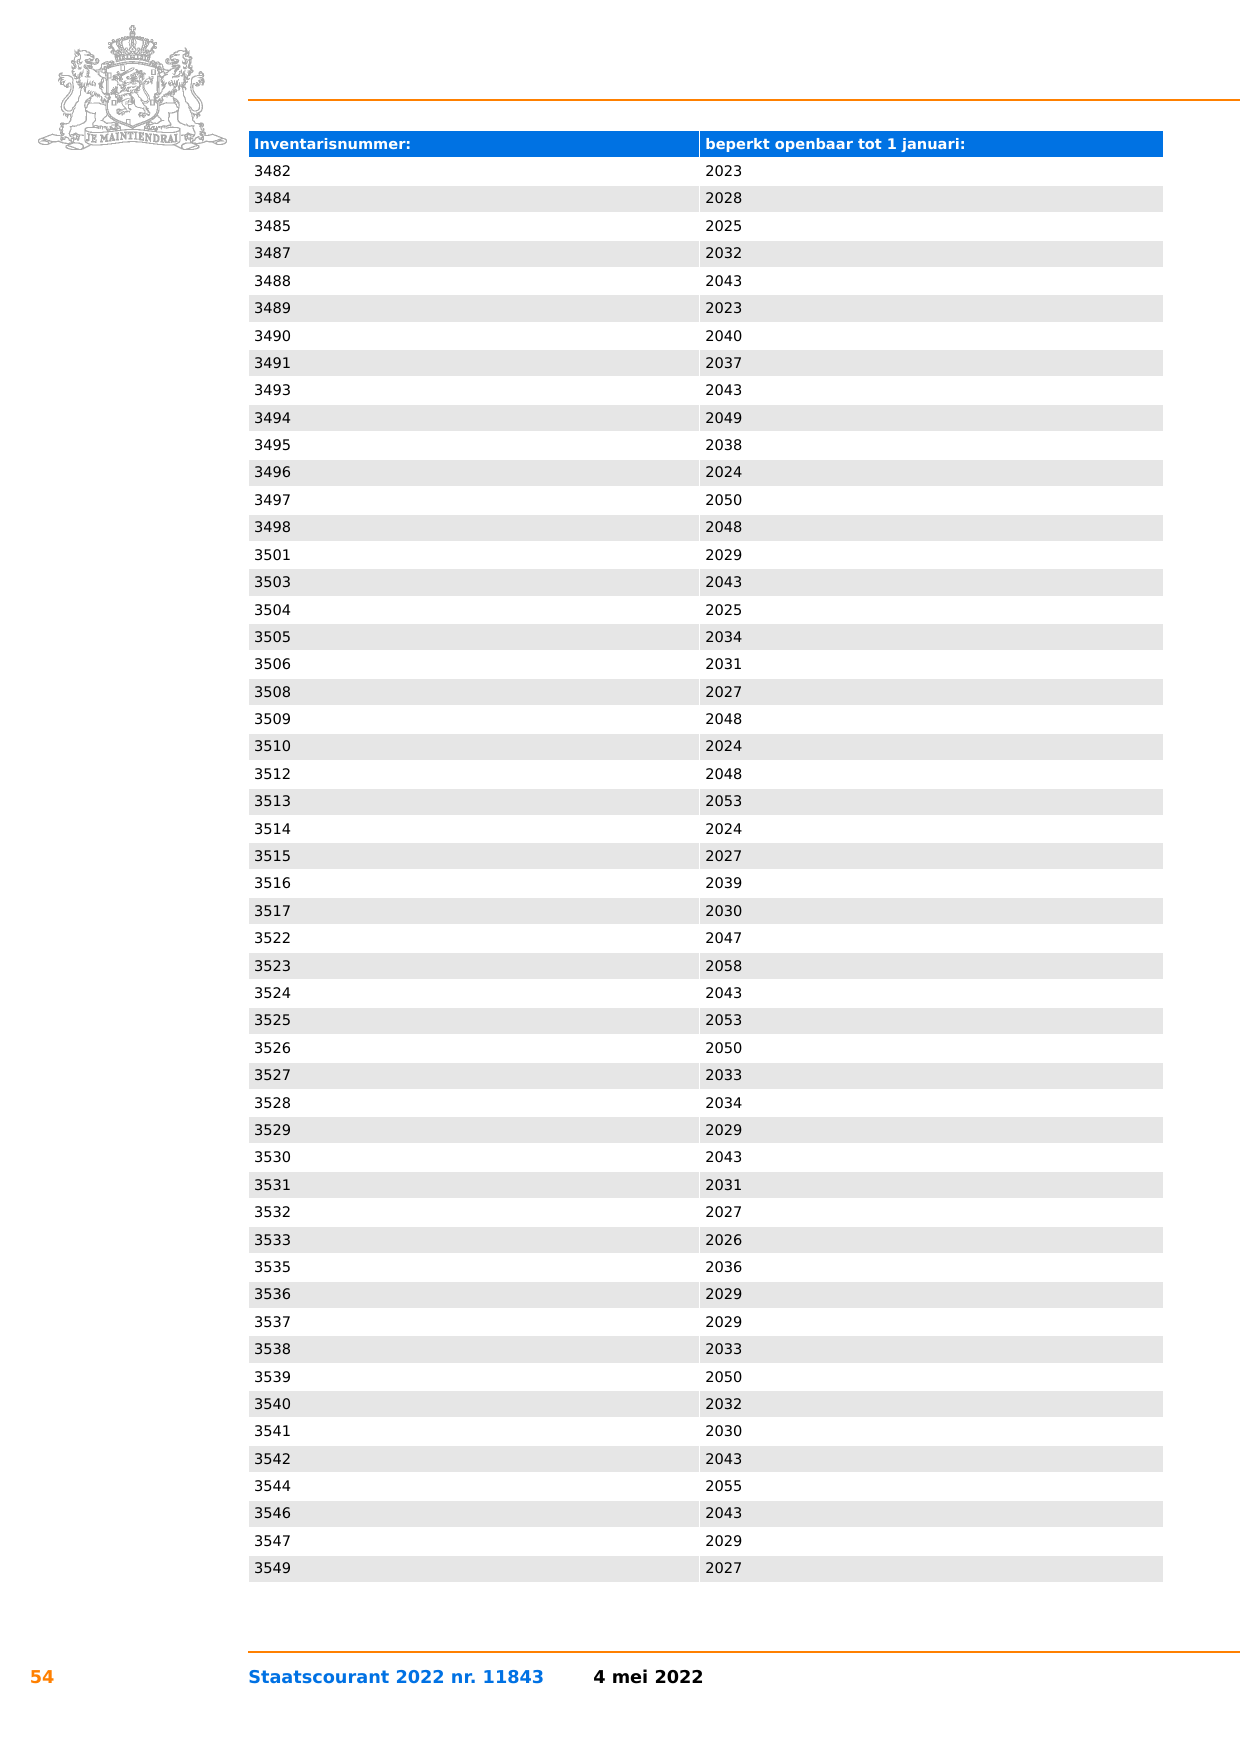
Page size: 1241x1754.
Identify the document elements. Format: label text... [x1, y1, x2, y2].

table_cell 3514 [249, 816, 699, 842]
table_cell 3491 [249, 350, 699, 376]
table_cell 3498 [249, 515, 699, 541]
table_cell 3526 [249, 1035, 699, 1061]
table_cell 3524 [249, 980, 699, 1007]
table_cell 2043 [700, 1446, 1163, 1472]
table_cell 2024 [700, 816, 1163, 842]
table_cell 3482 [249, 158, 699, 185]
table_cell 3494 [249, 405, 699, 431]
table_cell 3485 [249, 213, 699, 239]
table_cell 3546 [249, 1501, 699, 1527]
table_cell 3530 [249, 1145, 699, 1171]
table_cell 2033 [700, 1063, 1163, 1089]
table_cell 3541 [249, 1419, 699, 1445]
table_cell 3525 [249, 1008, 699, 1034]
table_cell 2043 [700, 569, 1163, 596]
table_cell 3522 [249, 925, 699, 952]
table_cell 2031 [700, 651, 1163, 678]
table_cell 3489 [249, 295, 699, 322]
table_cell 3533 [249, 1227, 699, 1253]
table_cell 2024 [700, 734, 1163, 760]
table_cell 2033 [700, 1336, 1163, 1363]
table_cell 3512 [249, 761, 699, 787]
table_header beperkt openbaar tot 1 januari: [700, 131, 1163, 157]
table_cell 2050 [700, 1035, 1163, 1061]
table_cell 2029 [700, 1117, 1163, 1143]
table_cell 2027 [700, 843, 1163, 869]
table_cell 2027 [700, 679, 1163, 705]
table_cell 2031 [700, 1172, 1163, 1198]
table_cell 3496 [249, 460, 699, 486]
table_cell 2023 [700, 158, 1163, 185]
table_cell 2029 [700, 1528, 1163, 1554]
table_cell 2029 [700, 542, 1163, 568]
table_cell 2034 [700, 624, 1163, 650]
table_cell 3505 [249, 624, 699, 650]
table_cell 3523 [249, 953, 699, 979]
table_cell 3528 [249, 1090, 699, 1116]
table_cell 3515 [249, 843, 699, 869]
table_cell 2026 [700, 1227, 1163, 1253]
table_cell 3531 [249, 1172, 699, 1198]
table_cell 2043 [700, 980, 1163, 1007]
table_cell 3503 [249, 569, 699, 596]
table_cell 2036 [700, 1254, 1163, 1281]
table_cell 3501 [249, 542, 699, 568]
table_cell 3527 [249, 1063, 699, 1089]
table_cell 3549 [249, 1556, 699, 1582]
table_cell 3535 [249, 1254, 699, 1281]
table_cell 3490 [249, 323, 699, 349]
table_cell 3488 [249, 268, 699, 294]
table_cell 3537 [249, 1309, 699, 1335]
table_cell 2043 [700, 1145, 1163, 1171]
table_cell 3516 [249, 871, 699, 897]
table_cell 2032 [700, 1391, 1163, 1417]
table_cell 2050 [700, 1364, 1163, 1390]
table_cell 2034 [700, 1090, 1163, 1116]
table_header Inventarisnummer: [249, 131, 699, 157]
table_cell 2043 [700, 1501, 1163, 1527]
table_cell 2053 [700, 789, 1163, 815]
table_cell 2029 [700, 1282, 1163, 1308]
table_cell 2038 [700, 432, 1163, 459]
table_cell 2053 [700, 1008, 1163, 1034]
table_cell 2043 [700, 268, 1163, 294]
table_cell 3517 [249, 898, 699, 924]
table_cell 2047 [700, 925, 1163, 952]
table_cell 3487 [249, 241, 699, 267]
picture [38, 25, 227, 150]
table_cell 3544 [249, 1473, 699, 1500]
table_cell 2025 [700, 213, 1163, 239]
table_cell 3532 [249, 1199, 699, 1226]
table_cell 3497 [249, 487, 699, 513]
table_cell 2055 [700, 1473, 1163, 1500]
table_cell 3508 [249, 679, 699, 705]
table_cell 3495 [249, 432, 699, 459]
table_cell 3538 [249, 1336, 699, 1363]
table_cell 3529 [249, 1117, 699, 1143]
table_cell 3542 [249, 1446, 699, 1472]
table_cell 2048 [700, 515, 1163, 541]
table_cell 3513 [249, 789, 699, 815]
table_cell 2043 [700, 378, 1163, 404]
table_cell 3509 [249, 706, 699, 733]
table_cell 2027 [700, 1556, 1163, 1582]
table_cell 2024 [700, 460, 1163, 486]
table_cell 2039 [700, 871, 1163, 897]
table_cell 2030 [700, 898, 1163, 924]
table_cell 3504 [249, 597, 699, 623]
table_cell 2025 [700, 597, 1163, 623]
table_cell 3547 [249, 1528, 699, 1554]
table_cell 3506 [249, 651, 699, 678]
table_cell 2048 [700, 706, 1163, 733]
table_cell 2040 [700, 323, 1163, 349]
table_cell 3539 [249, 1364, 699, 1390]
table_cell 2058 [700, 953, 1163, 979]
table_cell 3493 [249, 378, 699, 404]
table_cell 2027 [700, 1199, 1163, 1226]
table_cell 3536 [249, 1282, 699, 1308]
table_cell 2023 [700, 295, 1163, 322]
table_cell 3484 [249, 186, 699, 212]
table_cell 2048 [700, 761, 1163, 787]
table_cell 2029 [700, 1309, 1163, 1335]
table_cell 2030 [700, 1419, 1163, 1445]
table_cell 3510 [249, 734, 699, 760]
table_cell 3540 [249, 1391, 699, 1417]
table_cell 2037 [700, 350, 1163, 376]
table_cell 2049 [700, 405, 1163, 431]
table_cell 2028 [700, 186, 1163, 212]
table_cell 2032 [700, 241, 1163, 267]
table_cell 2050 [700, 487, 1163, 513]
